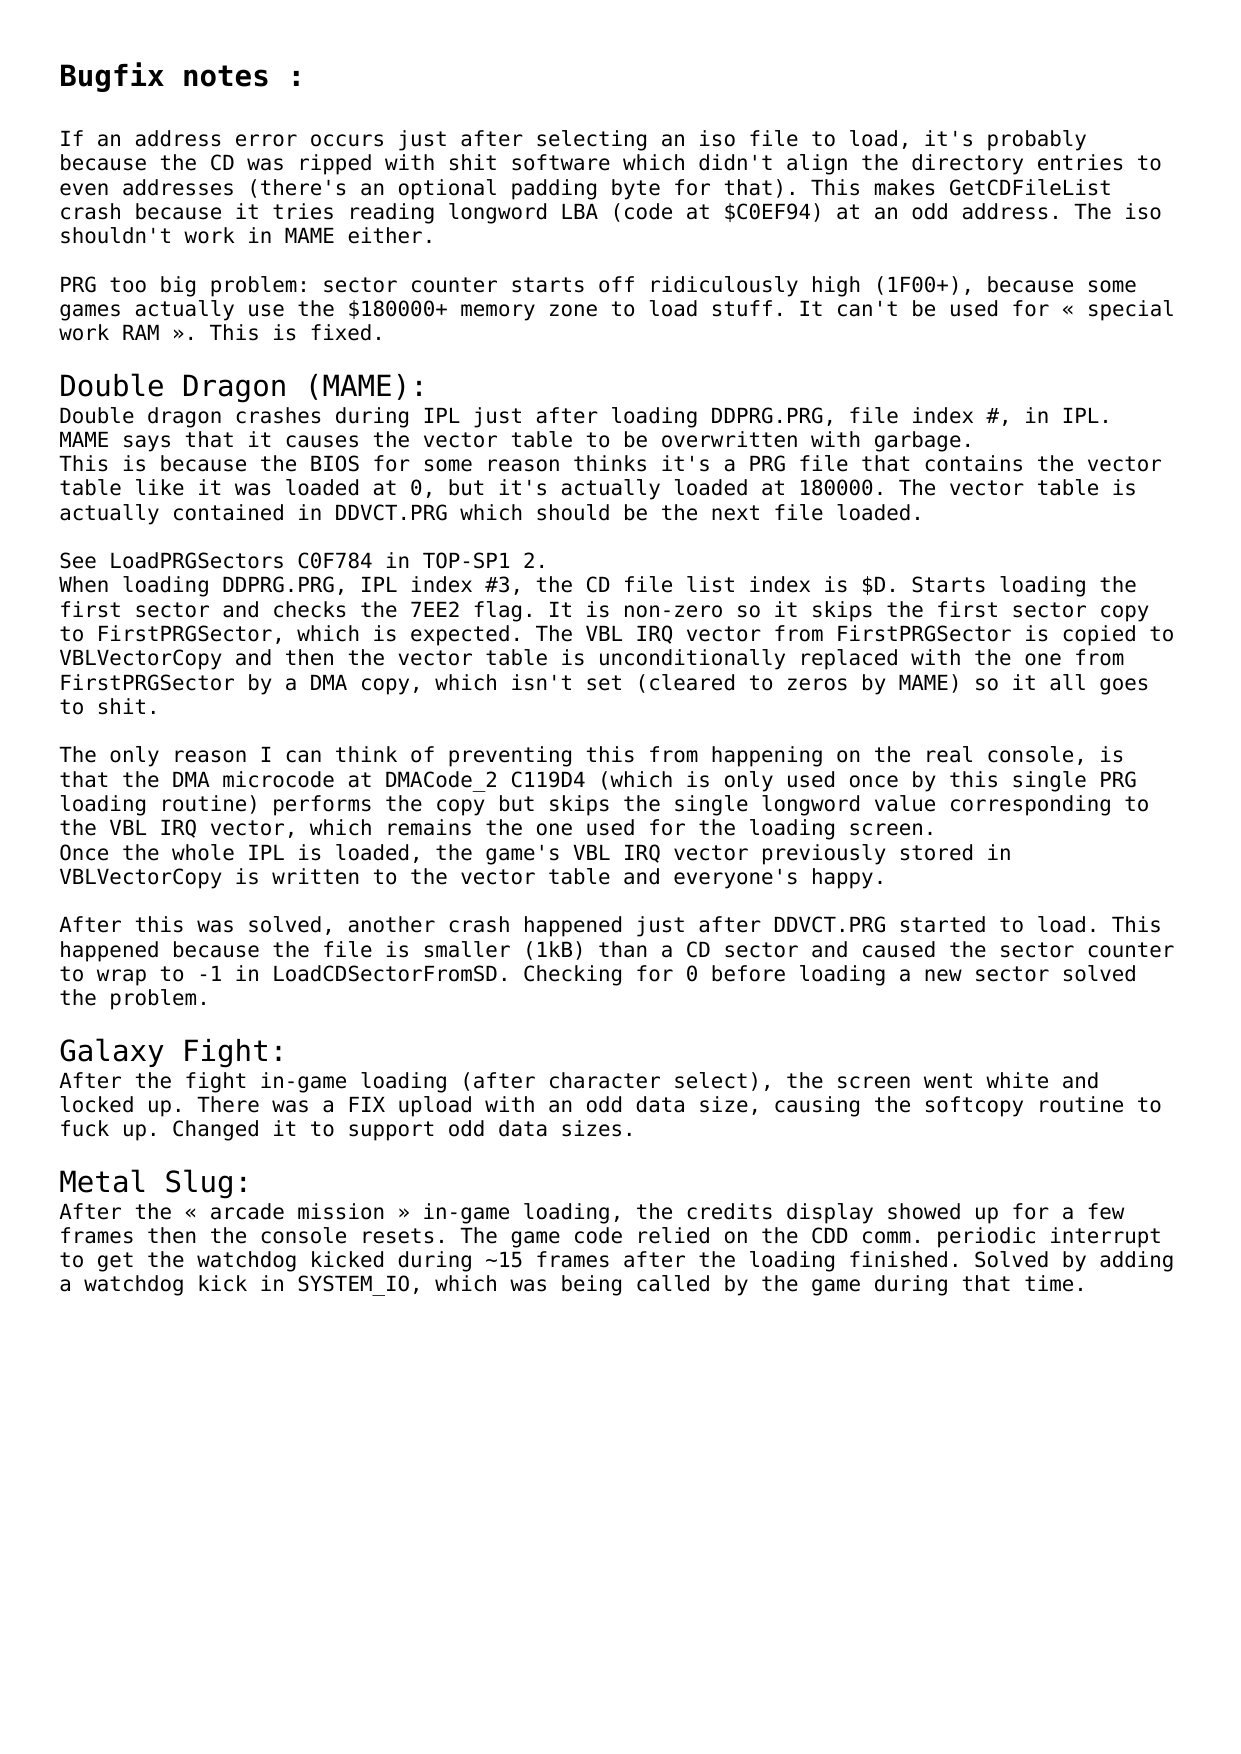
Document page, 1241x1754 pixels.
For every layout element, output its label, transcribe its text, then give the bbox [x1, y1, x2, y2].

text Once the whole IPL is loaded, the game's VBL IRQ vector previously stored in VBLVectorCopy is written to the vector table and everyone's happy. [59, 841, 1181, 889]
text The only reason I can think of preventing this from happening on the real console, is that the DMA microcode at DMACode_2 C119D4 (which is only used once by this single PRG loading routine) performs the copy but skips the single longword value corresponding to the VBL IRQ vector, which remains the one used for the loading screen. [59, 743, 1181, 841]
text Double dragon crashes during IPL just after loading DDPRG.PRG, file index #, in IPL. [59, 404, 1181, 428]
text PRG too big problem: sector counter starts off ridiculously high (1F00+), because some games actually use the $180000+ memory zone to load stuff. It can't be used for « special work RAM ». This is fixed. [59, 273, 1181, 345]
text If an address error occurs just after selecting an iso file to load, it's probably because the CD was ripped with shit software which didn't align the directory entries to even addresses (there's an optional padding byte for that). This makes GetCDFileList crash because it tries reading longword LBA (code at $C0EF94) at an odd address. The iso shouldn't work in MAME either. [59, 127, 1181, 248]
text Metal Slug: [59, 1166, 1181, 1200]
text This is because the BIOS for some reason thinks it's a PRG file that contains the vector table like it was loaded at 0, but it's actually loaded at 180000. The vector table is actually contained in DDVCT.PRG which should be the next file loaded. [59, 452, 1181, 525]
text See LoadPRGSectors C0F784 in TOP-SP1 2. When loading DDPRG.PRG, IPL index #3, the CD file list index is $D. Starts loading the first sector and checks the 7EE2 flag. It is non-zero so it skips the first sector copy to FirstPRGSector, which is expected. The VBL IRQ vector from FirstPRGSector is copied to VBLVectorCopy and then the vector table is unconditionally replaced with the one from FirstPRGSector by a DMA copy, which isn't set (cleared to zeros by MAME) so it all goes to shit. [59, 549, 1181, 719]
text Galaxy Fight: [59, 1035, 1181, 1069]
text Double Dragon (MAME): [59, 370, 1181, 404]
text Bugfix notes : [59, 59, 1181, 93]
text After the fight in-game loading (after character select), the screen went white and locked up. There was a FIX upload with an odd data size, causing the softcopy routine to fuck up. Changed it to support odd data sizes. [59, 1069, 1181, 1141]
text After this was solved, another crash happened just after DDVCT.PRG started to load. This happened because the file is smaller (1kB) than a CD sector and caused the sector counter to wrap to -1 in LoadCDSectorFromSD. Checking for 0 before loading a new sector solved the problem. [59, 913, 1181, 1010]
text After the « arcade mission » in-game loading, the credits display showed up for a few frames then the console resets. The game code relied on the CDD comm. periodic interrupt to get the watchdog kicked during ~15 frames after the loading finished. Solved by adding a watchdog kick in SYSTEM_IO, which was being called by the game during that time. [59, 1200, 1181, 1297]
text MAME says that it causes the vector table to be overwritten with garbage. [59, 428, 1181, 452]
